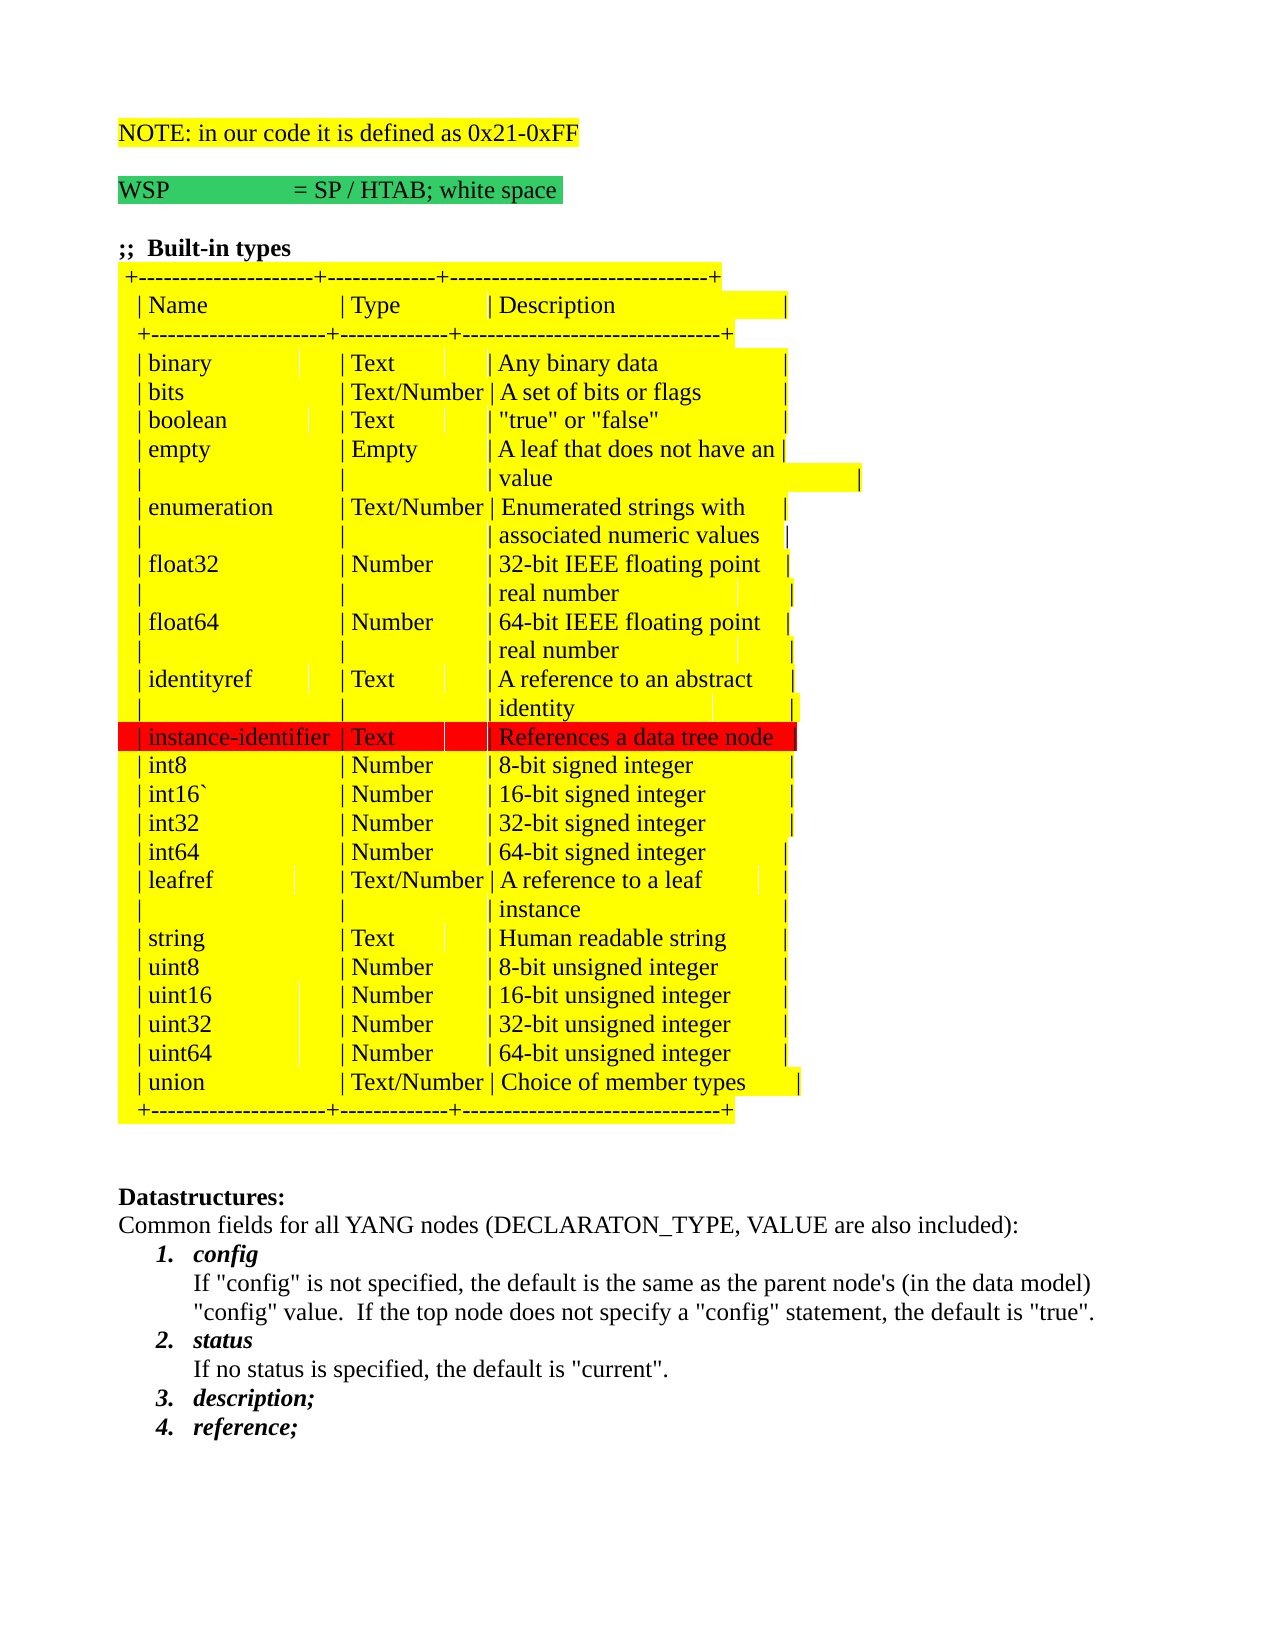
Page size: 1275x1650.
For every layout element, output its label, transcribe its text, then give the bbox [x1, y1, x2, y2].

text +---------------------+-------------+-------------------------------+ [118, 319, 1157, 348]
text | identityref | Text | A reference to an abstract | [118, 664, 1157, 693]
text | empty | Empty | A leaf that does not have an | [118, 434, 1157, 463]
text | | | real number | [118, 578, 1157, 607]
text | bits | Text/Number | A set of bits or flags | [118, 377, 1157, 406]
text | uint16 | Number | 16-bit unsigned integer | [118, 981, 1157, 1009]
text | | | associated numeric values | [118, 521, 1157, 549]
list If "config" is not specified, the default is the same as the parent node's (in the data model) "config" value. If the top node does not specify a "config" statement, the default is "true". [156, 1268, 1157, 1326]
text | binary | Text | Any binary data | [118, 348, 1157, 377]
text | | | real number | [118, 636, 1157, 664]
text | int8 | Number | 8-bit signed integer | [118, 751, 1157, 779]
text NOTE: in our code it is defined as 0x21-0xFF [118, 118, 1157, 147]
text | Name | Type | Description | [118, 291, 1157, 319]
text +---------------------+-------------+-------------------------------+ [118, 262, 1157, 291]
text | int16` | Number | 16-bit signed integer | [118, 779, 1157, 808]
text | float64 | Number | 64-bit IEEE floating point | [118, 607, 1157, 636]
text | string | Text | Human readable string | [118, 923, 1157, 952]
list status [156, 1326, 1157, 1354]
text WSP = SP / HTAB; white space [118, 176, 1157, 204]
text | uint8 | Number | 8-bit unsigned integer | [118, 952, 1157, 981]
text | boolean | Text | "true" or "false" | [118, 406, 1157, 434]
text | enumeration | Text/Number | Enumerated strings with | [118, 492, 1157, 521]
text | union | Text/Number | Choice of member types | [118, 1067, 1157, 1096]
text | | | instance | [118, 894, 1157, 923]
text ;; Built-in types [118, 233, 1157, 262]
text | leafref | Text/Number | A reference to a leaf | [118, 866, 1157, 894]
text | | | identity | [118, 693, 1157, 722]
list config [156, 1239, 1157, 1268]
text Common fields for all YANG nodes (DECLARATON_TYPE, VALUE are also included): [118, 1211, 1157, 1239]
text | instance-identifier | Text | References a data tree node | [118, 722, 1157, 751]
list reference; [156, 1412, 1157, 1441]
text | int64 | Number | 64-bit signed integer | [118, 837, 1157, 866]
list description; [156, 1383, 1157, 1412]
text | float32 | Number | 32-bit IEEE floating point | [118, 549, 1157, 578]
text | | | value | [118, 463, 1157, 492]
text | uint32 | Number | 32-bit unsigned integer | [118, 1009, 1157, 1038]
text | int32 | Number | 32-bit signed integer | [118, 808, 1157, 837]
text +---------------------+-------------+-------------------------------+ [118, 1096, 1157, 1124]
text | uint64 | Number | 64-bit unsigned integer | [118, 1038, 1157, 1067]
text Datastructures: [118, 1182, 1157, 1211]
list If no status is specified, the default is "current". [156, 1354, 1157, 1383]
